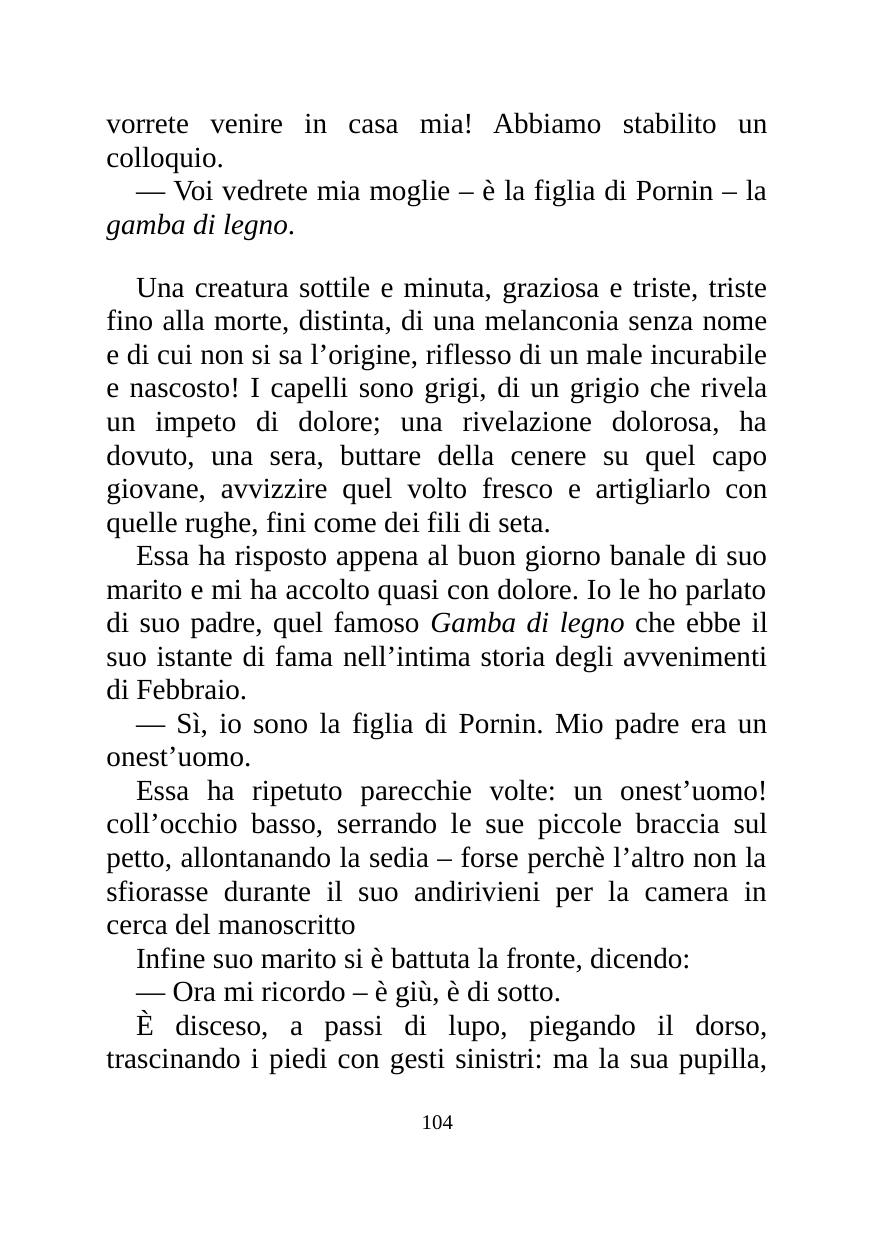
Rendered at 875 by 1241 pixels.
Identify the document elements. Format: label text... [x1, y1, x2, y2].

text — Sì, io sono la figlia di Pornin. Mio padre era un onest’uomo. [106, 706, 768, 773]
text È disceso, a passi di lupo, piegando il dorso, trascinando i piedi con gesti sinistri: ma la sua pupilla, [106, 1008, 768, 1075]
text Infine suo marito si è battuta la fronte, dicendo: [106, 941, 768, 974]
text Essa ha risposto appena al buon giorno banale di suo marito e mi ha accolto quasi con dolore. Io le ho parlato di suo padre, quel famoso Gamba di legno che ebbe il suo istante di fama nell’intima storia degli avvenimenti di Febbraio. [106, 538, 768, 706]
text — Voi vedrete mia moglie – è la figlia di Pornin – la gamba di legno. [106, 173, 768, 240]
text Essa ha ripetuto parecchie volte: un onest’uomo! coll’occhio basso, serrando le sue piccole braccia sul petto, allontanando la sedia – forse perchè l’altro non la sfiorasse durante il suo andirivieni per la camera in cerca del manoscritto [106, 773, 768, 941]
text Una creatura sottile e minuta, graziosa e triste, triste fino alla morte, distinta, di una melanconia senza nome e di cui non si sa l’origine, riflesso di un male incurabile e nascosto! I capelli sono grigi, di un grigio che rivela un impeto di dolore; una rivelazione dolorosa, ha dovuto, una sera, buttare della cenere su quel capo giovane, avvizzire quel volto fresco e artigliarlo con quelle rughe, fini come dei fili di seta. [106, 270, 768, 538]
text — Ora mi ricordo – è giù, è di sotto. [106, 974, 768, 1008]
text vorrete venire in casa mia! Abbiamo stabilito un colloquio. [106, 106, 768, 173]
